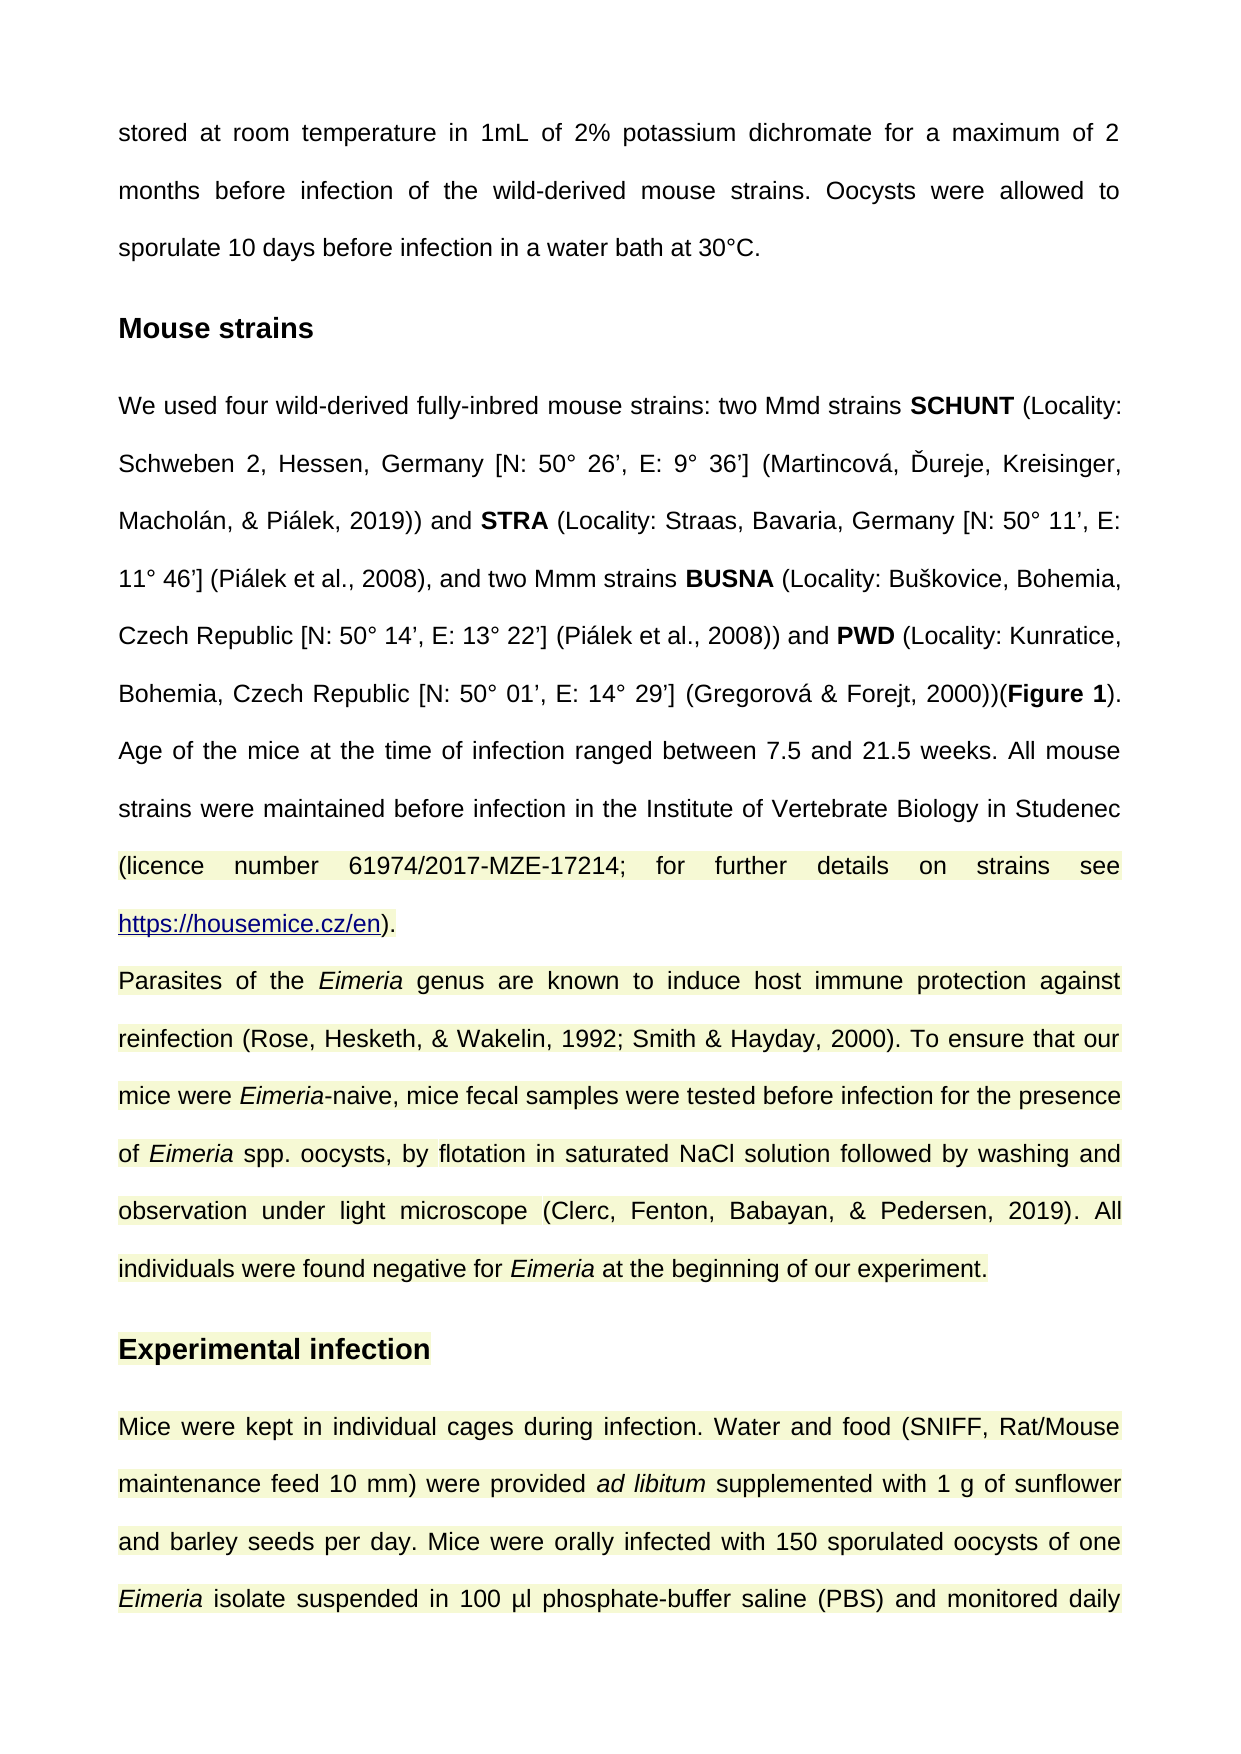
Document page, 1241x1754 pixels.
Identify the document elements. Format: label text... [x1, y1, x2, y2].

subtitle Experimental infection [118, 1332, 1122, 1365]
text stored at room temperature in 1mL of 2% potassium dichromate for a maximum of 2 months before infection of the wild-derived mouse strains. Oocysts were allowed to sporulate 10 days before infection in a water bath at 30°C. [118, 118, 1122, 262]
subtitle Mouse strains [118, 311, 1122, 345]
text Mice were kept in individual cages during infection. Water and food (SNIFF, Rat/Mouse maintenance feed 10 mm) were provided ad libitum supplemented with 1 g of sunflower and barley seeds per day. Mice were orally infected with 150 sporulated oocysts of one Eimeria isolate suspended in 100 µl phosphate-buffer saline (PBS) and monitored daily [118, 1411, 1122, 1613]
text We used four wild-derived fully-inbred mouse strains: two Mmd strains SCHUNT (Locality: Schweben 2, Hessen, Germany [N: 50° 26’, E: 9° 36’] (Martincová, Ďureje, Kreisinger, Macholán, & Piálek, 2019)) and STRA (Locality: Straas, Bavaria, Germany [N: 50° 11’, E: 11° 46’] (Piálek et al., 2008), and two Mmm strains BUSNA (Locality: Buškovice, Bohemia, Czech Republic [N: 50° 14’, E: 13° 22’] (Piálek et al., 2008)) and PWD (Locality: Kunratice, Bohemia, Czech Republic [N: 50° 01’, E: 14° 29’] (Gregorová & Forejt, 2000))(Figure 1). Age of the mice at the time of infection ranged between 7.5 and 21.5 weeks. All mouse strains were maintained before infection in the Institute of Vertebrate Biology in Studenec (licence number 61974/2017‐MZE‐17214; for further details on strains see https://housemice.cz/en). [118, 391, 1122, 937]
text Parasites of the Eimeria genus are known to induce host immune protection against reinfection (Rose, Hesketh, & Wakelin, 1992; Smith & Hayday, 2000). To ensure that our mice were Eimeria-naive, mice fecal samples were tested before infection for the presence of Eimeria spp. oocysts, by flotation in saturated NaCl solution followed by washing and observation under light microscope (Clerc, Fenton, Babayan, & Pedersen, 2019). All individuals were found negative for Eimeria at the beginning of our experiment. [118, 966, 1122, 1282]
